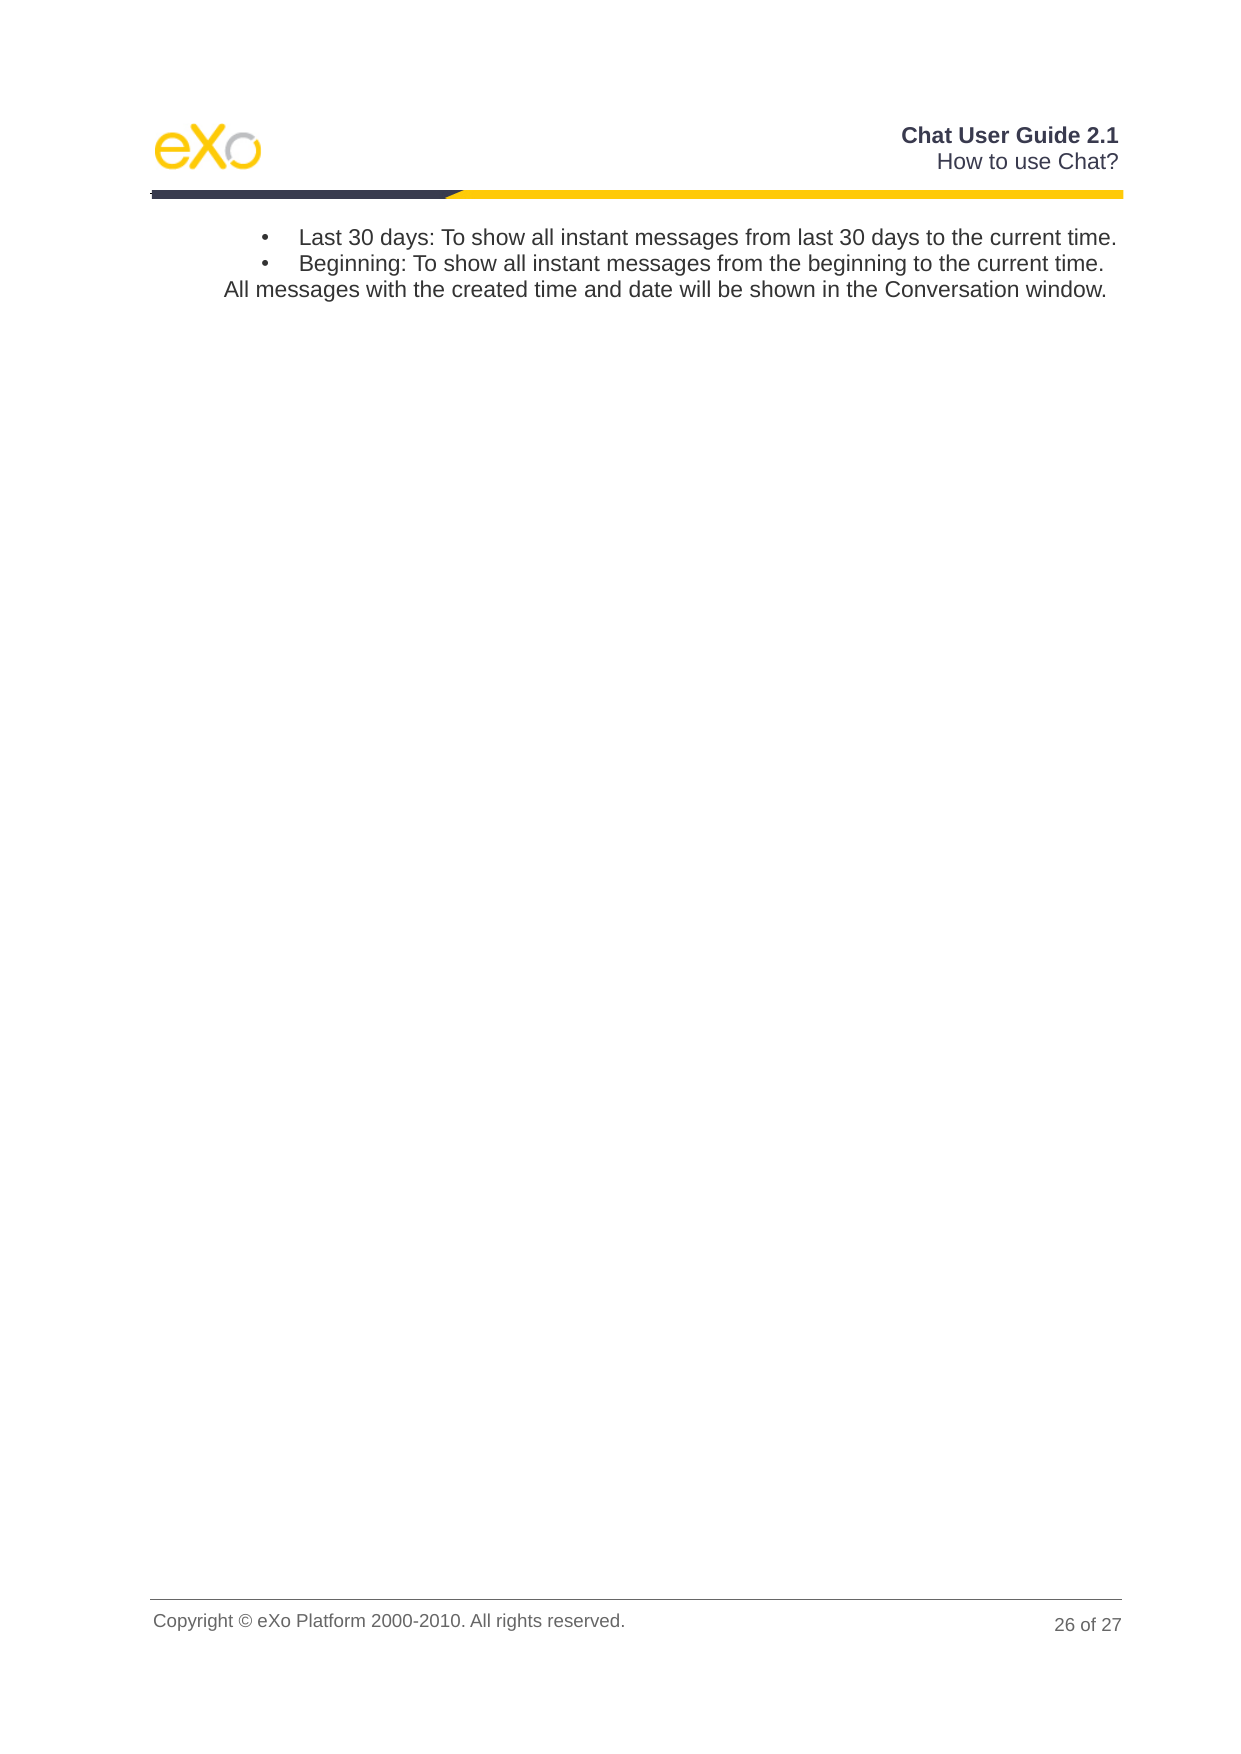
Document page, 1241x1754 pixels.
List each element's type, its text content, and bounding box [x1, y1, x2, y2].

picture [151, 190, 1124, 199]
list Last 30 days: To show all instant messages from last 30 days to the current time. [261, 223, 1122, 250]
picture [155, 123, 262, 170]
list Beginning: To show all instant messages from the beginning to the current time. [261, 250, 1122, 276]
text All messages with the created time and date will be shown in the Conversation window. [223, 276, 1122, 303]
